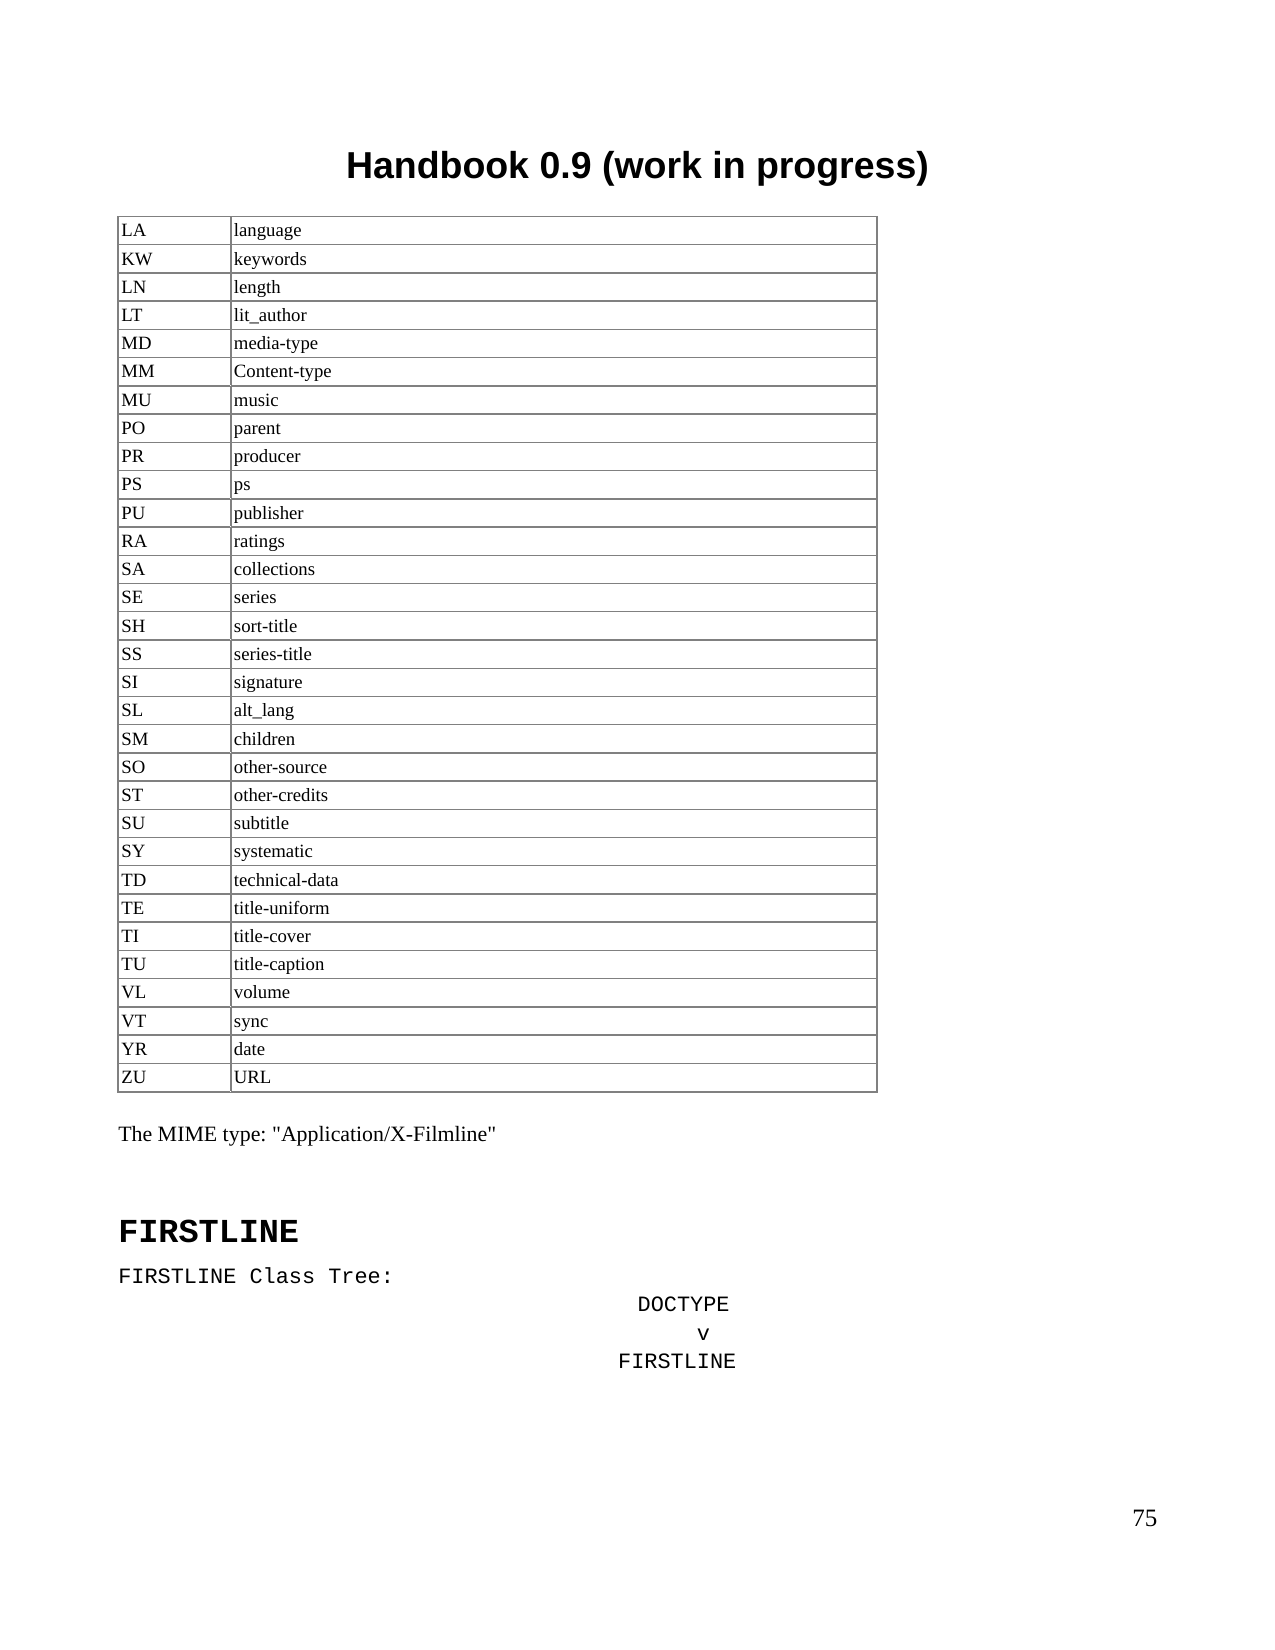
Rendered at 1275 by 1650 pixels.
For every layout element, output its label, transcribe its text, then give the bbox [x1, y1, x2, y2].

table_cell language [232, 217, 876, 244]
subtitle FIRSTLINE [118, 1215, 1157, 1253]
table_cell media-type [232, 330, 876, 357]
table_cell MM [119, 358, 230, 385]
table_cell producer [232, 443, 876, 470]
table_cell PU [119, 500, 230, 526]
text FIRSTLINE Class Tree: [118, 1265, 1157, 1290]
table_cell title-uniform [232, 895, 876, 921]
table_cell PO [119, 415, 230, 442]
table_cell other-source [232, 754, 876, 780]
table_cell ps [232, 471, 876, 498]
table_cell parent [232, 415, 876, 442]
table_cell ST [119, 782, 230, 808]
table_cell TU [119, 951, 230, 978]
table_cell VT [119, 1008, 230, 1034]
table_cell SM [119, 725, 230, 752]
table_cell URL [232, 1064, 876, 1091]
table_cell KW [119, 245, 230, 272]
table_cell MU [119, 387, 230, 413]
table_cell SO [119, 754, 230, 780]
text The MIME type: "Application/X-Filmline" [118, 1121, 1157, 1147]
table_cell PR [119, 443, 230, 470]
table_cell collections [232, 556, 876, 583]
table_cell date [232, 1036, 876, 1063]
table_cell MD [119, 330, 230, 357]
table_cell sort-title [232, 612, 876, 639]
table_cell VL [119, 979, 230, 1006]
table_cell other-credits [232, 782, 876, 808]
table_cell TI [119, 923, 230, 950]
table_cell YR [119, 1036, 230, 1063]
table_cell signature [232, 669, 876, 696]
table_cell SE [119, 584, 230, 611]
text v [118, 1322, 1157, 1347]
table_cell SS [119, 641, 230, 667]
table_cell LA [119, 217, 230, 244]
table_cell Content-type [232, 358, 876, 385]
table_cell lit_author [232, 302, 876, 329]
text FIRSTLINE [118, 1351, 1157, 1375]
table_cell RA [119, 528, 230, 554]
table_cell SU [119, 810, 230, 837]
table_cell series [232, 584, 876, 611]
table_cell title-cover [232, 923, 876, 950]
table_cell TD [119, 866, 230, 893]
table_cell TE [119, 895, 230, 921]
table_cell SY [119, 838, 230, 865]
text DOCTYPE [118, 1294, 1157, 1318]
table_cell SH [119, 612, 230, 639]
table_cell children [232, 725, 876, 752]
table_cell keywords [232, 245, 876, 272]
table_cell length [232, 274, 876, 300]
table_cell LN [119, 274, 230, 300]
table_cell ZU [119, 1064, 230, 1091]
table_cell series-title [232, 641, 876, 667]
table_cell publisher [232, 500, 876, 526]
table_cell sync [232, 1008, 876, 1034]
table_cell subtitle [232, 810, 876, 837]
table_cell SA [119, 556, 230, 583]
table_cell technical-data [232, 866, 876, 893]
table_cell SI [119, 669, 230, 696]
table_cell volume [232, 979, 876, 1006]
table_cell SL [119, 697, 230, 724]
table_cell ratings [232, 528, 876, 554]
table_cell alt_lang [232, 697, 876, 724]
table_cell PS [119, 471, 230, 498]
table_cell systematic [232, 838, 876, 865]
table_cell music [232, 387, 876, 413]
table_cell LT [119, 302, 230, 329]
table_cell title-caption [232, 951, 876, 978]
